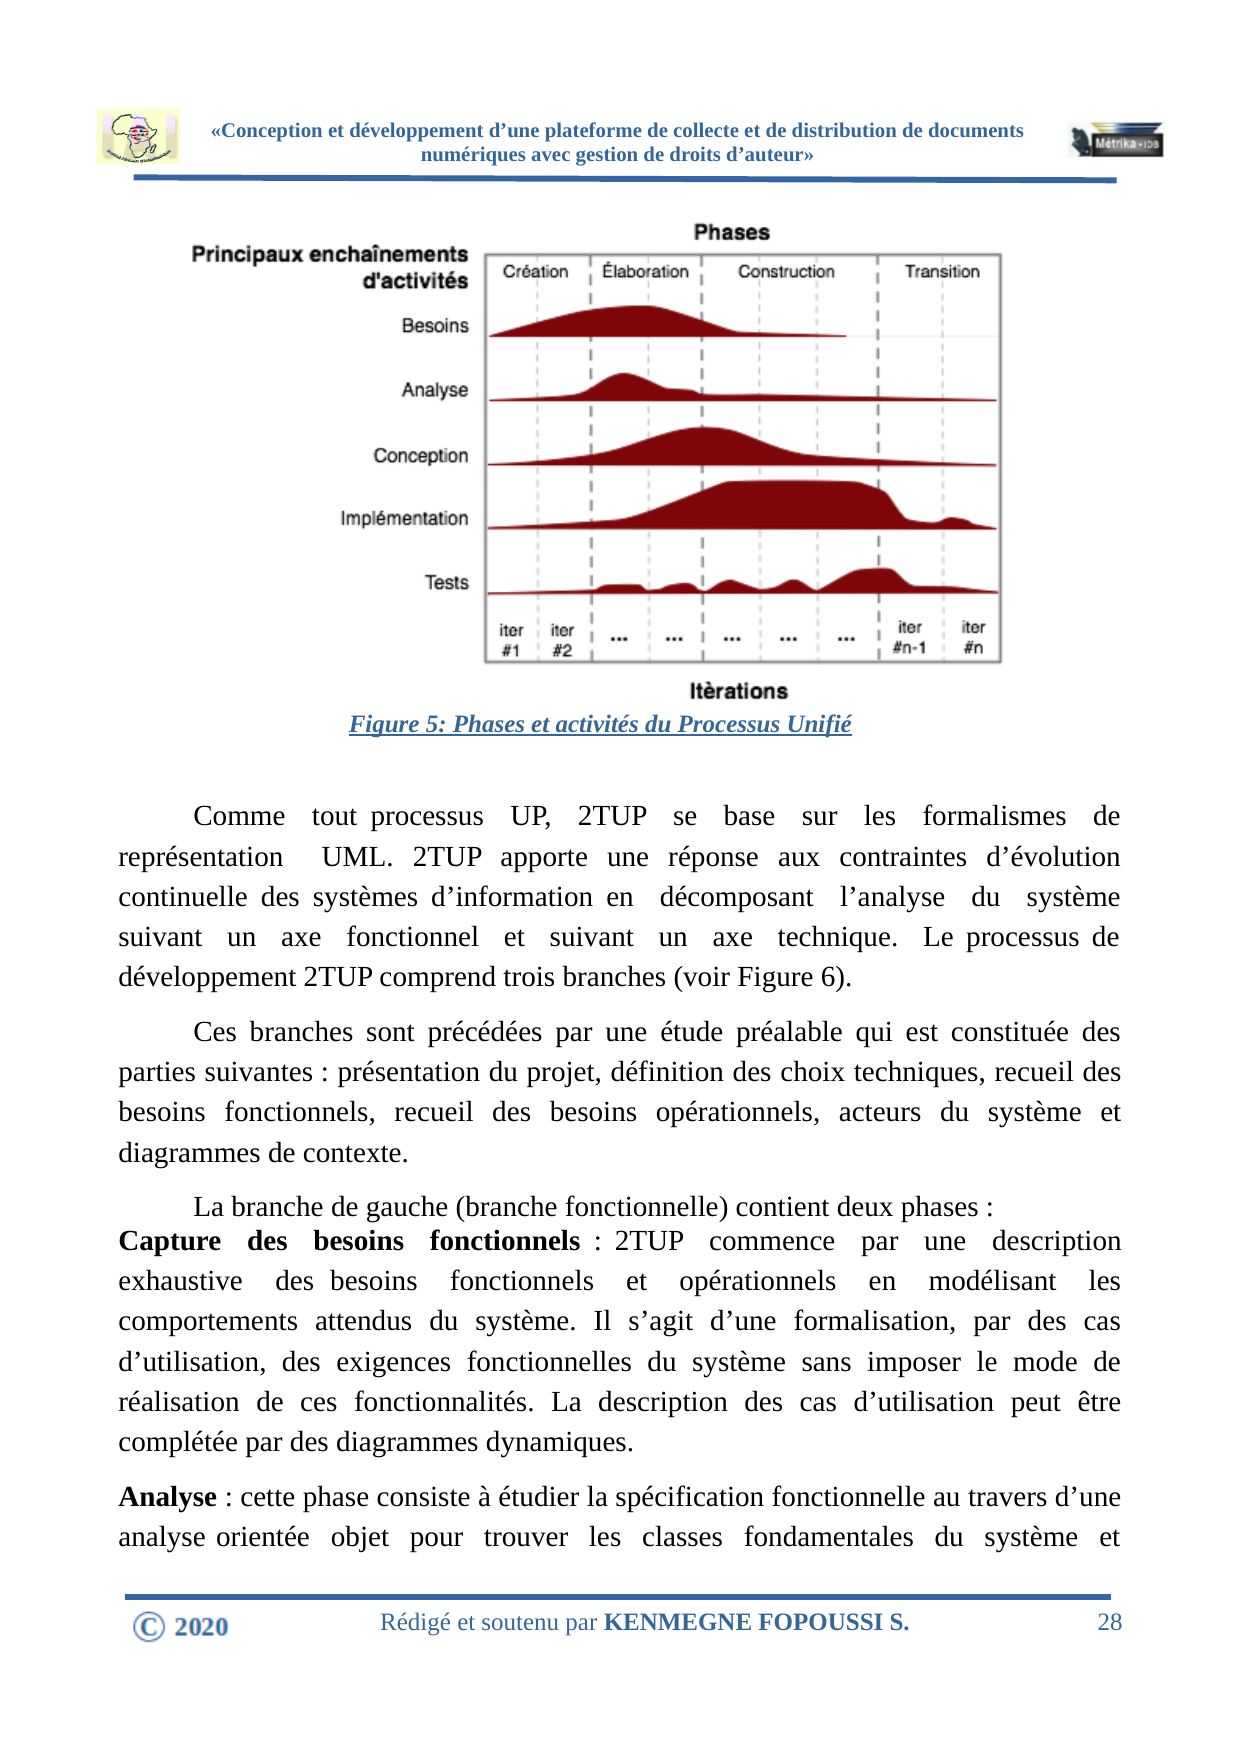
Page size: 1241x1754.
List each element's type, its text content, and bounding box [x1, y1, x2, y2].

picture [95, 107, 182, 166]
text Capture des besoins fonctionnels : 2TUP commence par une description exhaustive des besoins fonctionnels et opérationnels en modélisant les comportements attendus du système. Il s’agit d’une formalisation, par des cas d’utilisation, des exigences fonctionnelles du système sans imposer le mode de réalisation de ces fonctionnalités. La description des cas d’utilisation peut être complétée par des diagrammes dynamiques. [118, 1223, 1122, 1458]
text Analyse : cette phase consiste à étudier la spécification fonctionnelle au travers d’une analyse orientée objet pour trouver les classes fondamentales du système et [118, 1479, 1122, 1553]
text Figure 5: Phases et activités du Processus Unifié [192, 710, 1011, 738]
picture [192, 215, 1011, 710]
text La branche de gauche (branche fonctionnelle) contient deux phases : [118, 1189, 1122, 1223]
text Ces branches sont précédées par une étude préalable qui est constituée des parties suivantes : présentation du projet, définition des choix techniques, recueil des besoins fonctionnels, recueil des besoins opérationnels, acteurs du système et diagrammes de contexte. [118, 1014, 1122, 1168]
picture [126, 1604, 231, 1647]
text Comme tout processus UP, 2TUP se base sur les formalismes de représentation UML. 2TUP apporte une réponse aux contraintes d’évolution continuelle des systèmes d’information en décomposant l’analyse du système suivant un axe fonctionnel et suivant un axe technique. Le processus de développement 2TUP comprend trois branches (voir Figure 6). [118, 798, 1122, 993]
picture [1063, 116, 1168, 160]
